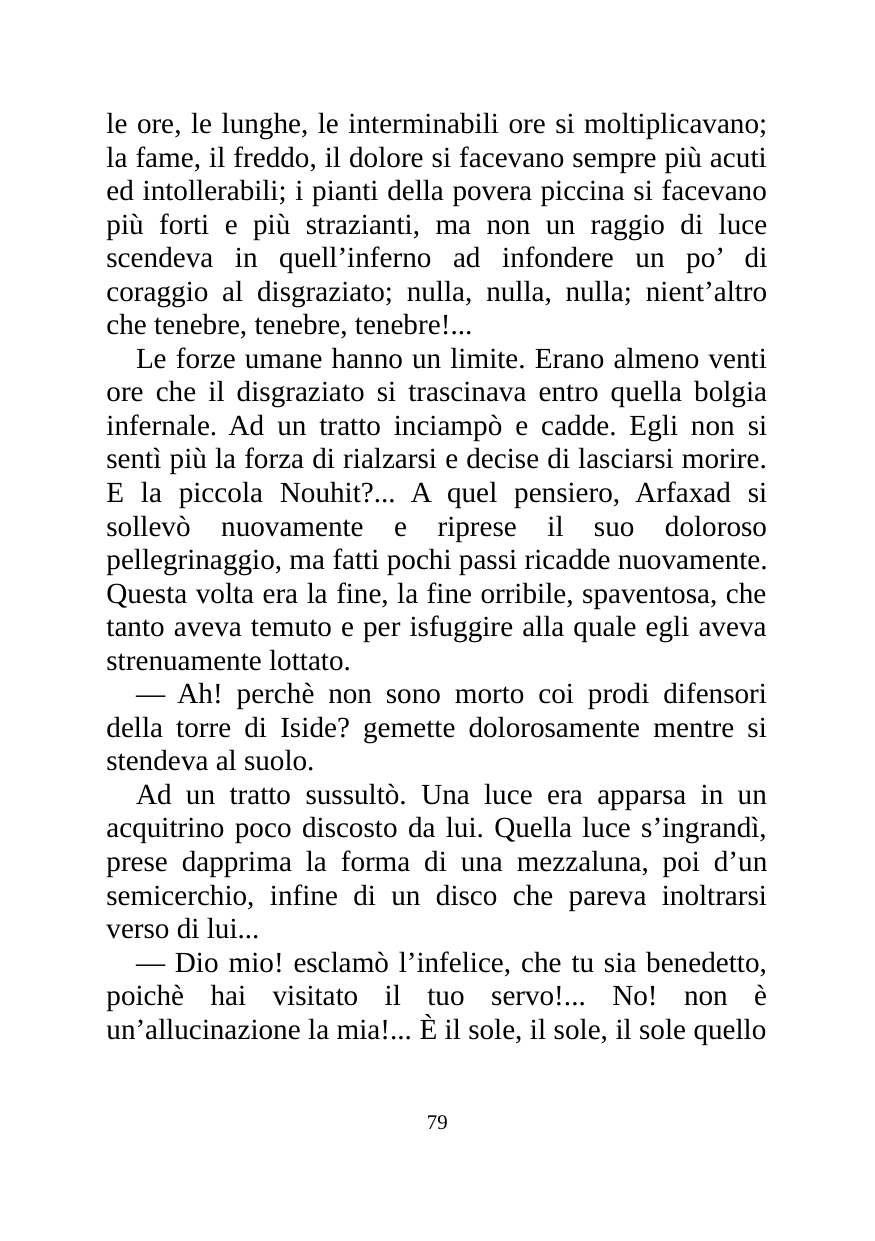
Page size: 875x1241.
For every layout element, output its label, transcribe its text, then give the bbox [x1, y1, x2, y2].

text — Ah! perchè non sono morto coi prodi difensori della torre di Iside? gemette dolorosamente mentre si stendeva al suolo. [106, 676, 768, 777]
text Ad un tratto sussultò. Una luce era apparsa in un acquitrino poco discosto da lui. Quella luce s’ingrandì, prese dapprima la forma di una mezzaluna, poi d’un semicerchio, infine di un disco che pareva inoltrarsi verso di lui... [106, 777, 768, 945]
text Le forze umane hanno un limite. Erano almeno venti ore che il disgraziato si trascinava entro quella bolgia infernale. Ad un tratto inciampò e cadde. Egli non si sentì più la forza di rialzarsi e decise di lasciarsi morire. E la piccola Nouhit?... A quel pensiero, Arfaxad si sollevò nuovamente e riprese il suo doloroso pellegrinaggio, ma fatti pochi passi ricadde nuovamente. Questa volta era la fine, la fine orribile, spaventosa, che tanto aveva temuto e per isfuggire alla quale egli aveva strenuamente lottato. [106, 341, 768, 676]
text le ore, le lunghe, le interminabili ore si moltiplicavano; la fame, il freddo, il dolore si facevano sempre più acuti ed intollerabili; i pianti della povera piccina si facevano più forti e più strazianti, ma non un raggio di luce scendeva in quell’inferno ad infondere un po’ di coraggio al disgraziato; nulla, nulla, nulla; nient’altro che tenebre, tenebre, tenebre!... [106, 106, 768, 341]
text — Dio mio! esclamò l’infelice, che tu sia benedetto, poichè hai visitato il tuo servo!... No! non è un’allucinazione la mia!... È il sole, il sole, il sole quello [106, 945, 768, 1045]
